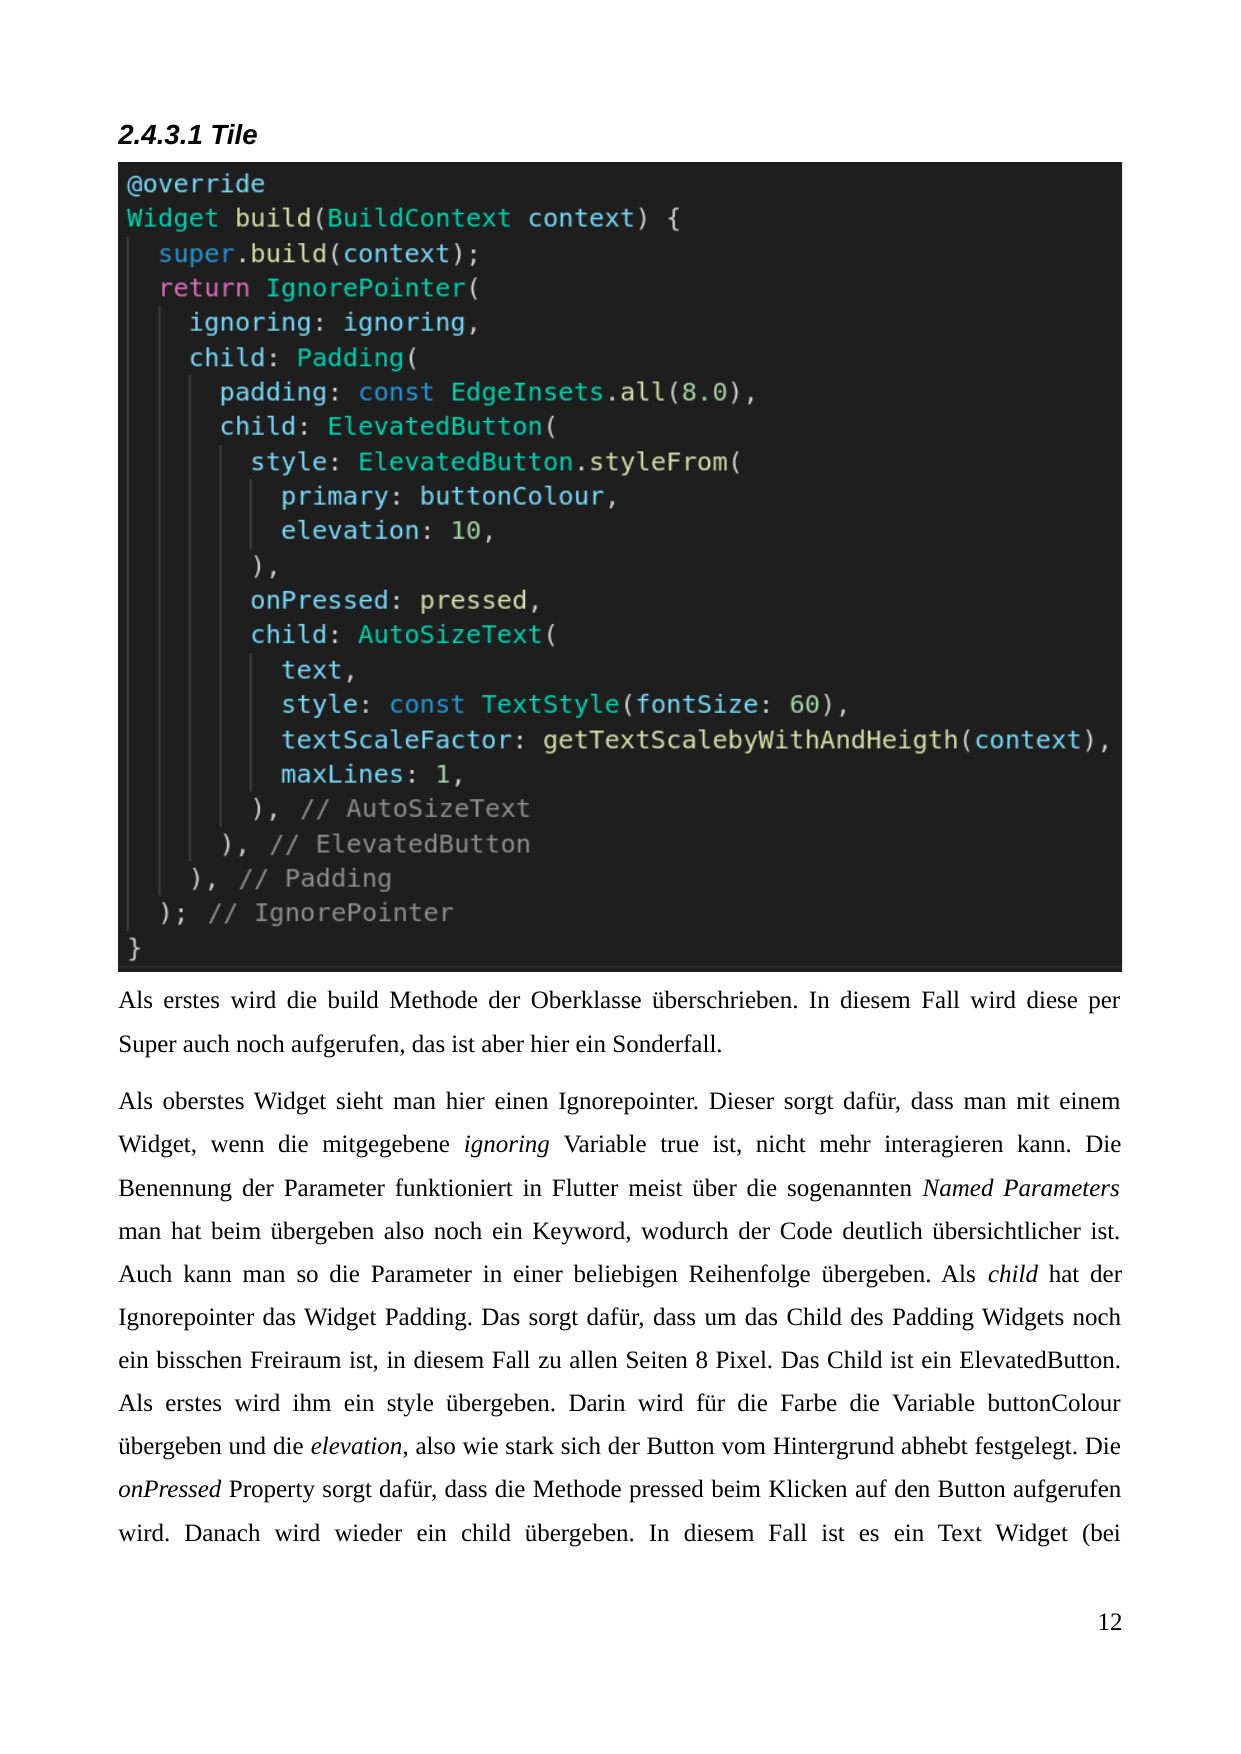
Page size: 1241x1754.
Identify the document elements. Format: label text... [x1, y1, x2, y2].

subtitle 2.4.3.1 Tile [118, 118, 1122, 150]
text Als erstes wird die build Methode der Oberklasse überschrieben. In diesem Fall wird diese per Super auch noch aufgerufen, das ist aber hier ein Sonderfall. [118, 972, 1122, 1057]
text Als oberstes Widget sieht man hier einen Ignorepointer. Dieser sorgt dafür, dass man mit einem Widget, wenn die mitgegebene ignoring Variable true ist, nicht mehr interagieren kann. Die Benennung der Parameter funktioniert in Flutter meist über die sogenannten Named Parameters man hat beim übergeben also noch ein Keyword, wodurch der Code deutlich übersichtlicher ist. Auch kann man so die Parameter in einer beliebigen Reihenfolge übergeben. Als child hat der Ignorepointer das Widget Padding. Das sorgt dafür, dass um das Child des Padding Widgets noch ein bisschen Freiraum ist, in diesem Fall zu allen Seiten 8 Pixel. Das Child ist ein ElevatedButton. Als erstes wird ihm ein style übergeben. Darin wird für die Farbe die Variable buttonColour übergeben und die elevation, also wie stark sich der Button vom Hintergrund abhebt festgelegt. Die onPressed Property sorgt dafür, dass die Methode pressed beim Klicken auf den Button aufgerufen wird. Danach wird wieder ein child übergeben. In diesem Fall ist es ein Text Widget (bei [118, 1086, 1122, 1546]
picture [118, 162, 1123, 972]
